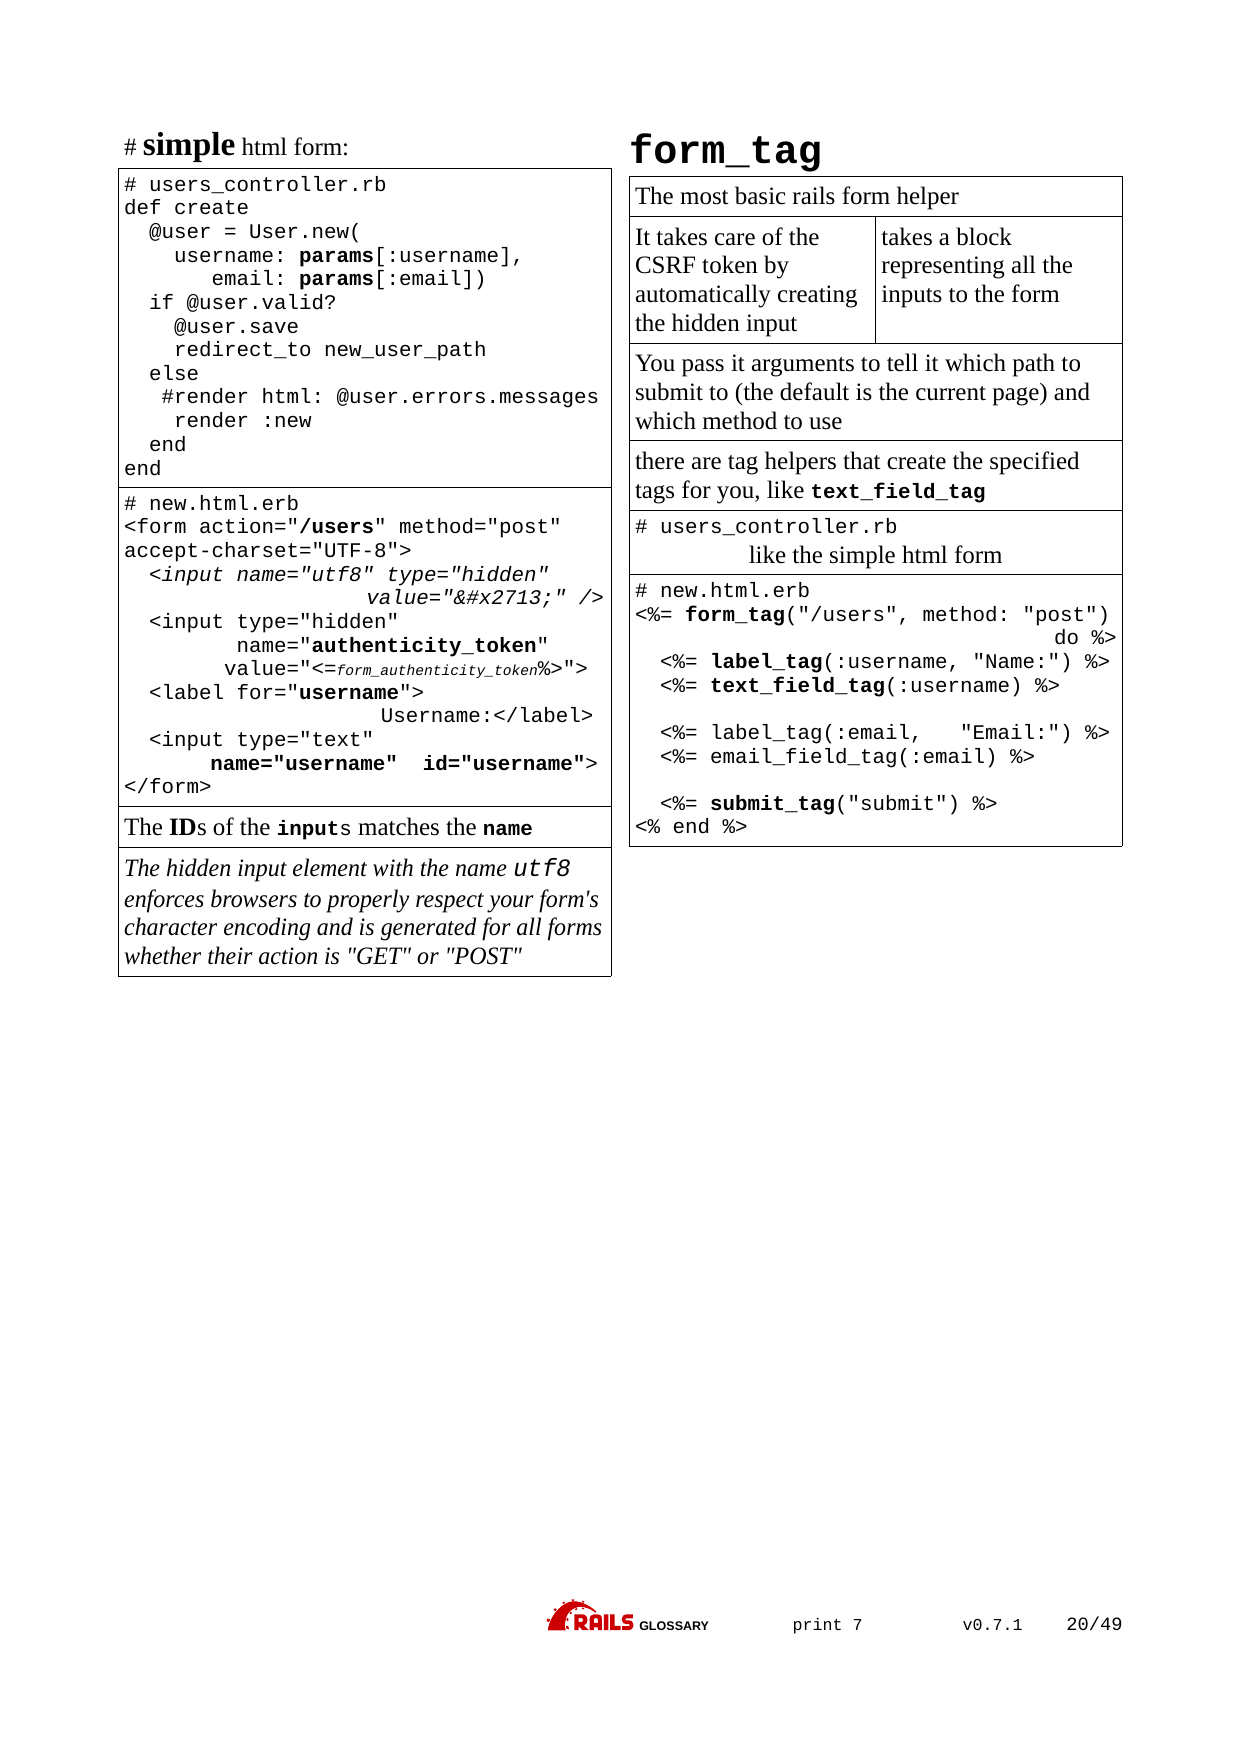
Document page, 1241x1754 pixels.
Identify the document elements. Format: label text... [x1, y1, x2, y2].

subtitle form_tag [629, 130, 1122, 176]
table_header The most basic rails form helper [630, 177, 1122, 216]
table_cell # new.html.erb <%= form_tag("/users", method: "post") do %> <%= label_tag(:username, "Name:") %> <%= text_field_tag(:username) %> <%= label_tag(:email, "Email:") %> <%= email_field_tag(:email) %> <%= submit_tag("submit") %> <% end %> [630, 575, 1122, 846]
table_cell # users_controller.rb def create @user = User.new( username: params[:username], email: params[:email]) if @user.valid? @user.save redirect_to new_user_path else #render html: @user.errors.messages render :new end end [119, 169, 611, 487]
table_cell The IDs of the inputs matches the name [119, 807, 611, 847]
table_cell takes a block representing all the inputs to the form [876, 217, 1122, 342]
table_header # simple html form: [118, 118, 611, 168]
table_cell The hidden input element with the name utf8 enforces browsers to properly respect your form's character encoding and is generated for all forms whether their action is "GET" or "POST" [119, 848, 611, 976]
table_cell # users_controller.rb like the simple html form [630, 511, 1122, 574]
table_cell # new.html.erb <form action="/users" method="post" accept-charset="UTF-8"> <input name="utf8" type="hidden" value="&#x2713;" /> <input type="hidden" name="authenticity_token" value="<=form_authenticity_token%>"> <label for="username"> Username:</label> <input type="text" name="username" id="username"> </form> [119, 488, 611, 806]
table_header You pass it arguments to tell it which path to submit to (the default is the current page) and which method to use [630, 344, 1122, 440]
table_cell It takes care of the CSRF token by automatically creating the hidden input [630, 217, 875, 342]
table_cell there are tag helpers that create the specified tags for you, like text_field_tag [630, 441, 1122, 510]
